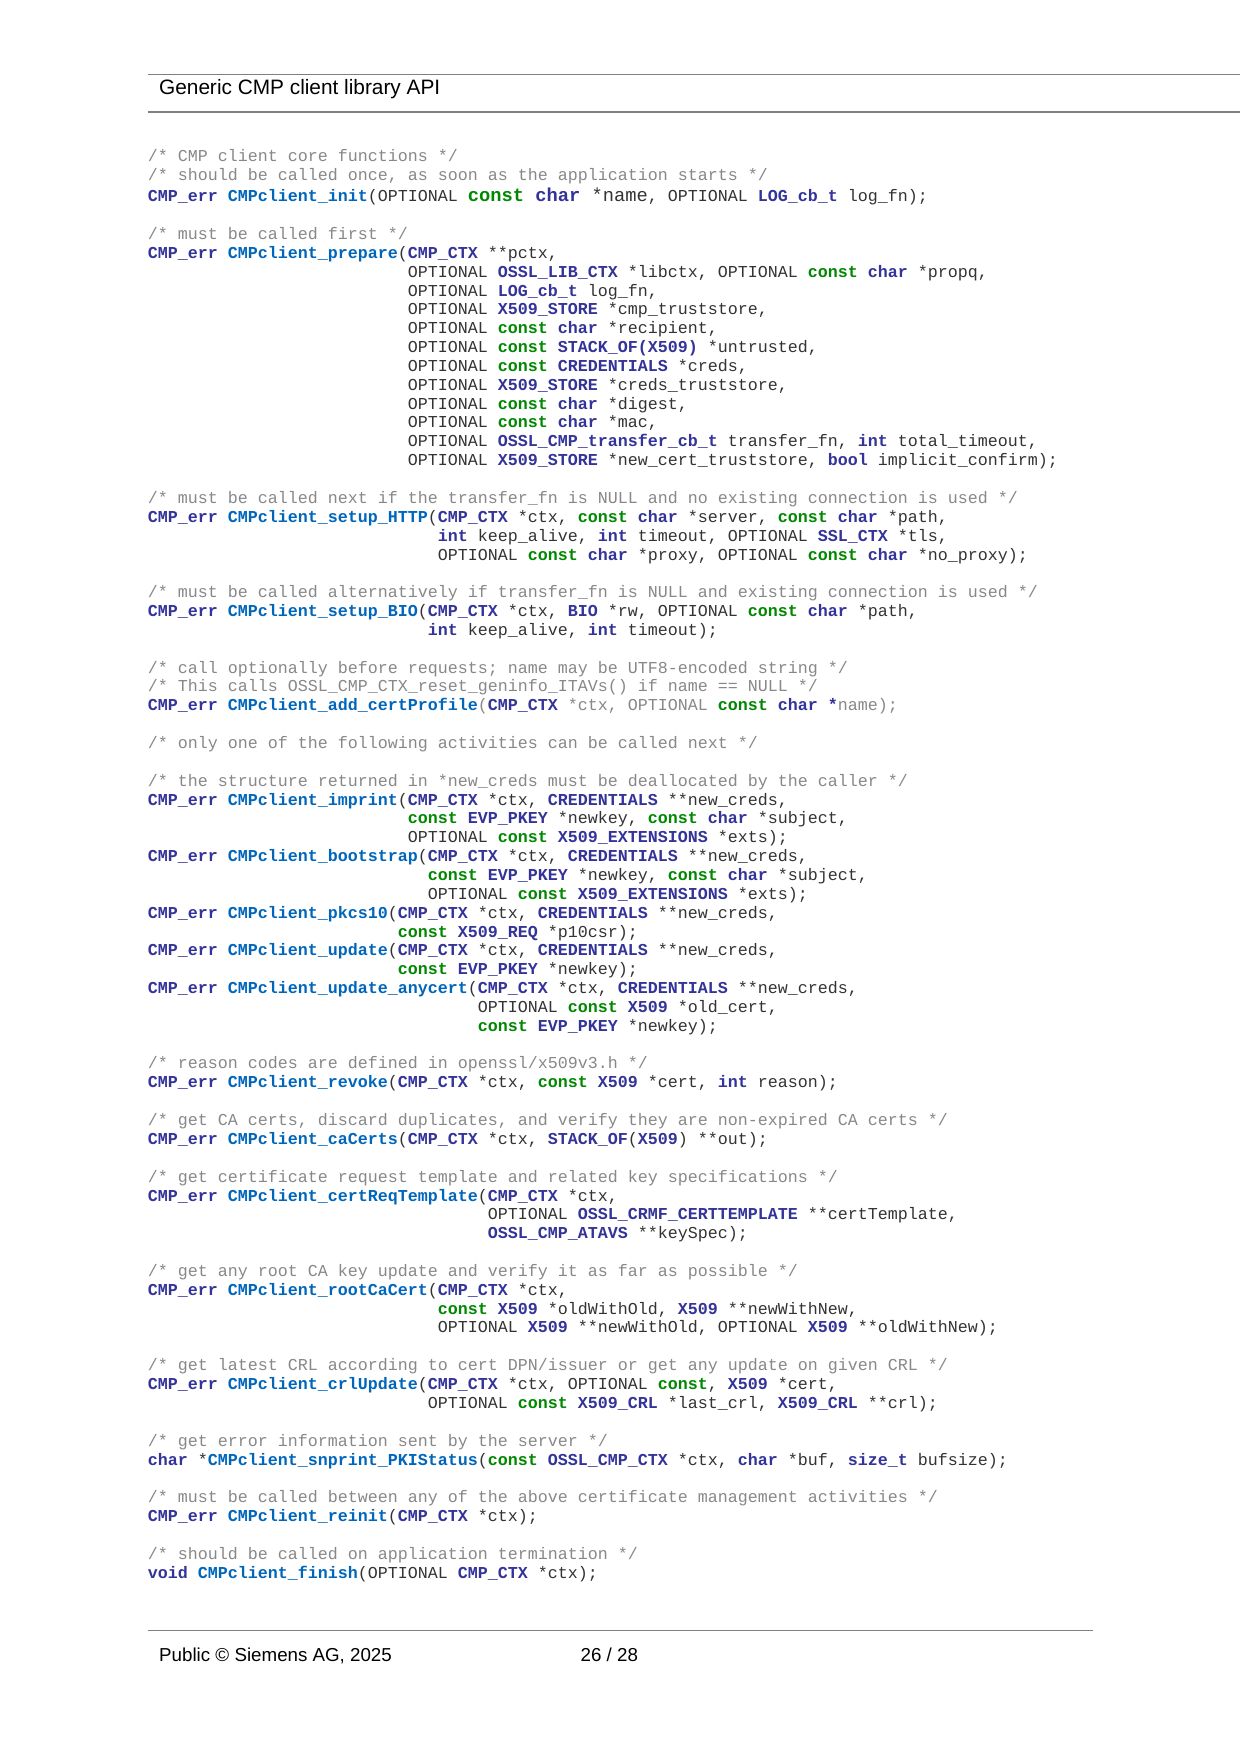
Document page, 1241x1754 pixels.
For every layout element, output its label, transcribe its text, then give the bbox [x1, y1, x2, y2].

text OPTIONAL const char *mac, [148, 414, 1092, 433]
text OPTIONAL const X509_EXTENSIONS *exts); [148, 885, 1092, 904]
text OPTIONAL LOG_cb_t log_fn, [148, 282, 1092, 301]
text OPTIONAL const X509_CRL *last_crl, X509_CRL **crl); [148, 1394, 1092, 1413]
text CMP_err CMPclient_update_anycert(CMP_CTX *ctx, CREDENTIALS **new_creds, [148, 980, 1092, 998]
text OPTIONAL X509_STORE *creds_truststore, [148, 376, 1092, 395]
text /* get error information sent by the server */ [148, 1432, 1092, 1451]
text /* call optionally before requests; name may be UTF8-encoded string */ [148, 640, 1092, 678]
text /* must be called first */ [148, 226, 1092, 244]
text OPTIONAL const STACK_OF(X509) *untrusted, [148, 339, 1092, 357]
text CMP_err CMPclient_setup_BIO(CMP_CTX *ctx, BIO *rw, OPTIONAL const char *path, [148, 603, 1092, 621]
text CMP_err CMPclient_certReqTemplate(CMP_CTX *ctx, [148, 1187, 1092, 1206]
text CMP_err CMPclient_imprint(CMP_CTX *ctx, CREDENTIALS **new_creds, [148, 791, 1092, 810]
text CMP_err CMPclient_rootCaCert(CMP_CTX *ctx, [148, 1281, 1092, 1300]
text OPTIONAL X509 **newWithOld, OPTIONAL X509 **oldWithNew); [148, 1319, 1092, 1338]
text CMP_err CMPclient_setup_HTTP(CMP_CTX *ctx, const char *server, const char *path, [148, 508, 1092, 527]
text int keep_alive, int timeout, OPTIONAL SSL_CTX *tls, [148, 527, 1092, 546]
text /* the structure returned in *new_creds must be deallocated by the caller */ [148, 772, 1092, 791]
text OPTIONAL const CREDENTIALS *creds, [148, 357, 1092, 376]
text const X509 *oldWithOld, X509 **newWithNew, [148, 1300, 1092, 1319]
text /* must be called next if the transfer_fn is NULL and no existing connection is used */ [148, 489, 1092, 508]
text OPTIONAL const char *recipient, [148, 320, 1092, 339]
text const EVP_PKEY *newkey); [148, 1017, 1092, 1036]
text void CMPclient_finish(OPTIONAL CMP_CTX *ctx); [148, 1564, 1092, 1583]
text CMP_err CMPclient_update(CMP_CTX *ctx, CREDENTIALS **new_creds, [148, 942, 1092, 961]
text CMP_err CMPclient_reinit(CMP_CTX *ctx); [148, 1508, 1092, 1526]
text int keep_alive, int timeout); [148, 621, 1092, 640]
text /* This calls OSSL_CMP_CTX_reset_geninfo_ITAVs() if name == NULL */ [148, 678, 1092, 697]
text /* should be called on application termination */ [148, 1545, 1092, 1564]
text OPTIONAL const X509_EXTENSIONS *exts); [148, 829, 1092, 848]
text /* get certificate request template and related key specifications */ [148, 1168, 1092, 1187]
text CMP_err CMPclient_pkcs10(CMP_CTX *ctx, CREDENTIALS **new_creds, [148, 904, 1092, 923]
text /* get latest CRL according to cert DPN/issuer or get any update on given CRL */ [148, 1357, 1092, 1376]
text /* must be called between any of the above certificate management activities */ [148, 1489, 1092, 1508]
text CMP_err CMPclient_add_certProfile(CMP_CTX *ctx, OPTIONAL const char *name); [148, 697, 1092, 716]
text CMP_err CMPclient_bootstrap(CMP_CTX *ctx, CREDENTIALS **new_creds, [148, 848, 1092, 867]
text OSSL_CMP_ATAVS **keySpec); [148, 1225, 1092, 1244]
text /* get any root CA key update and verify it as far as possible */ [148, 1262, 1092, 1281]
text char *CMPclient_snprint_PKIStatus(const OSSL_CMP_CTX *ctx, char *buf, size_t bufsize); [148, 1451, 1092, 1470]
text const X509_REQ *p10csr); [148, 923, 1092, 942]
text CMP_err CMPclient_revoke(CMP_CTX *ctx, const X509 *cert, int reason); [148, 1074, 1092, 1093]
text const EVP_PKEY *newkey); [148, 961, 1092, 980]
text OPTIONAL const char *proxy, OPTIONAL const char *no_proxy); [148, 546, 1092, 565]
text OPTIONAL OSSL_CMP_transfer_cb_t transfer_fn, int total_timeout, [148, 433, 1092, 452]
text const EVP_PKEY *newkey, const char *subject, [148, 810, 1092, 829]
text /* only one of the following activities can be called next */ [148, 734, 1092, 753]
text OPTIONAL const X509 *old_cert, [148, 998, 1092, 1017]
text /* reason codes are defined in openssl/x509v3.h */ [148, 1055, 1092, 1074]
text CMP_err CMPclient_crlUpdate(CMP_CTX *ctx, OPTIONAL const, X509 *cert, [148, 1376, 1092, 1394]
text /* CMP client core functions */ /* should be called once, as soon as the application starts */ [148, 148, 1092, 185]
text OPTIONAL X509_STORE *new_cert_truststore, bool implicit_confirm); [148, 452, 1092, 471]
text OPTIONAL OSSL_CRMF_CERTTEMPLATE **certTemplate, [148, 1206, 1092, 1225]
text OPTIONAL const char *digest, [148, 395, 1092, 414]
text CMP_err CMPclient_caCerts(CMP_CTX *ctx, STACK_OF(X509) **out); [148, 1131, 1092, 1149]
text const EVP_PKEY *newkey, const char *subject, [148, 867, 1092, 885]
text CMP_err CMPclient_prepare(CMP_CTX **pctx, OPTIONAL OSSL_LIB_CTX *libctx, OPTIONAL const char *propq, [148, 244, 1092, 282]
text /* must be called alternatively if transfer_fn is NULL and existing connection is used */ [148, 565, 1092, 603]
text CMP_err CMPclient_init(OPTIONAL const char *name, OPTIONAL LOG_cb_t log_fn); [148, 185, 1092, 207]
text OPTIONAL X509_STORE *cmp_truststore, [148, 301, 1092, 320]
text /* get CA certs, discard duplicates, and verify they are non-expired CA certs */ [148, 1112, 1092, 1131]
